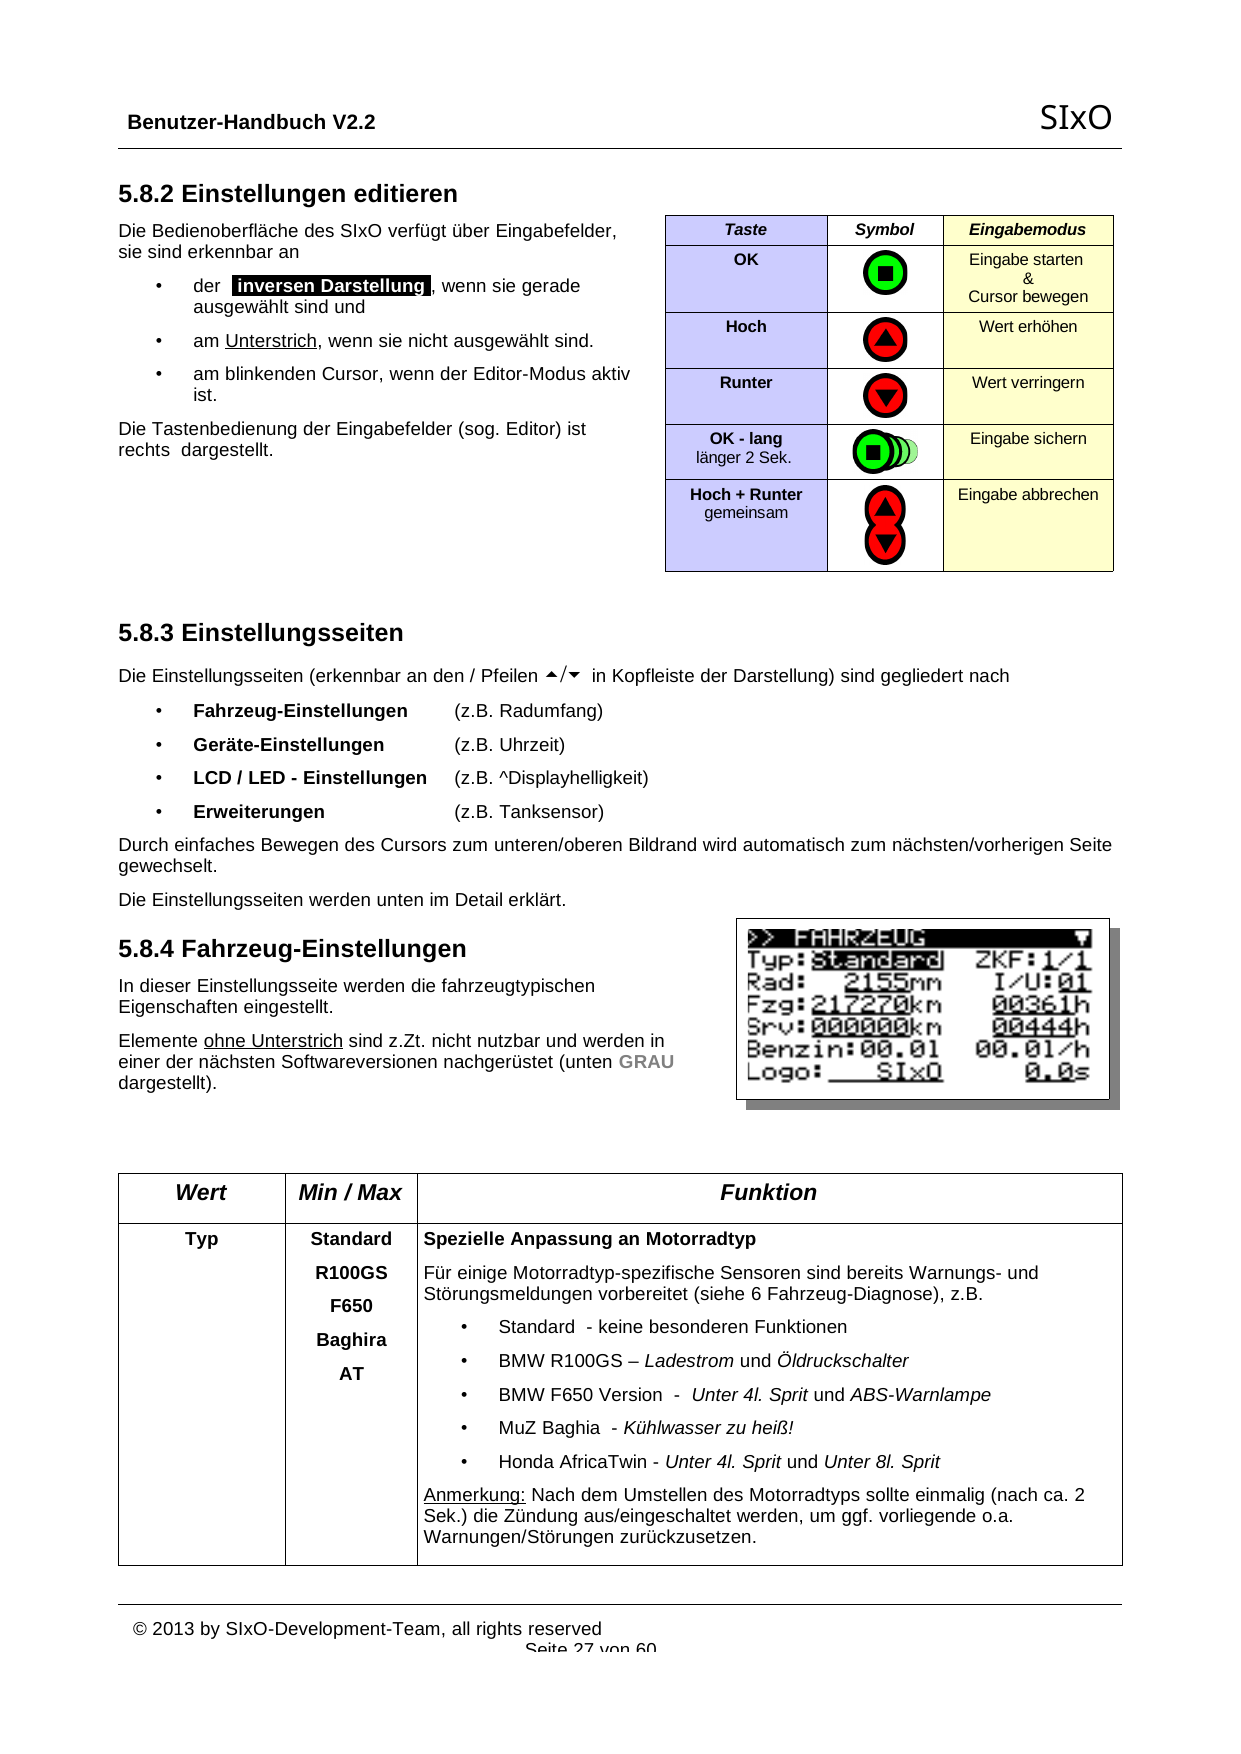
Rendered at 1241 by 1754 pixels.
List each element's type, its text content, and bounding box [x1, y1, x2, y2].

table_cell Wert erhöhen [944, 313, 1113, 368]
table_cell Wert verringern [944, 369, 1113, 424]
list Fahrzeug-Einstellungen (z.B. Radumfang) [156, 700, 1122, 721]
list Geräte-Einstellungen (z.B. Uhrzeit) [156, 734, 1122, 755]
picture [863, 373, 908, 418]
picture [852, 429, 918, 474]
table_header Symbol [828, 216, 943, 245]
text In dieser Einstellungsseite werden die fahrzeugtypischen Eigenschaften eingestellt. [118, 976, 736, 1018]
picture [747, 929, 1098, 1088]
list Erweiterungen (z.B. Tanksensor) [156, 801, 1122, 822]
list am blinkenden Cursor, wenn der Editor-Modus aktiv ist. [156, 363, 637, 406]
text Die Bedienoberfläche des SIxO verfügt über Eingabefelder, sie sind erkennbar an [118, 215, 1114, 596]
picture [863, 317, 908, 362]
table_cell [828, 425, 943, 479]
table_header Wert [119, 1174, 285, 1223]
table_cell OK [666, 246, 827, 312]
text Die Einstellungsseiten (erkennbar an den / Pfeilen / in Kopfleiste der Darstellung) sind gegliedert nach [118, 660, 1122, 688]
table_cell Typ [119, 1224, 285, 1565]
table_header Funktion [418, 1174, 1122, 1223]
table_cell Runter [666, 369, 827, 424]
table_cell Eingabe sichern [944, 425, 1113, 479]
table_cell Eingabe abbrechen [944, 480, 1113, 571]
list der inversen Darstellung , wenn sie gerade ausgewählt sind und [156, 275, 637, 317]
text Durch einfaches Bewegen des Cursors zum unteren/oberen Bildrand wird automatisch zum nächsten/vorherigen Seite gewechselt. [118, 834, 1122, 877]
table_cell [828, 480, 943, 571]
table_cell [828, 246, 943, 312]
table_header Eingabemodus [944, 216, 1113, 245]
table_cell Hoch + Runter gemeinsam [666, 480, 827, 571]
subtitle Einstellungsseiten [118, 619, 1122, 647]
text Elemente ohne Unterstrich sind z.Zt. nicht nutzbar und werden in einer der nächsten Softwareversionen nachgerüstet (unten GRAU dargestellt). [118, 1030, 736, 1093]
table_cell Standard R100GS F650 Baghira AT [286, 1224, 417, 1565]
text Die Einstellungsseiten werden unten im Detail erklärt. [118, 889, 1122, 910]
subtitle Fahrzeug-Einstellungen [118, 935, 736, 963]
table_cell Eingabe starten & Cursor bewegen [944, 246, 1113, 312]
text Die Tastenbedienung der Eingabefelder (sog. Editor) ist rechts dargestellt. [118, 418, 637, 460]
subtitle Einstellungen editieren [118, 180, 1122, 208]
picture [864, 485, 906, 565]
table_header Min / Max [286, 1174, 417, 1223]
table_cell Spezielle Anpassung an Motorradtyp Für einige Motorradtyp-spezifische Sensoren sind bereits Warnungs- und Störungsmeldungen vorbereitet (siehe 6 Fahrzeug-Diagnose), z.B. Standard - keine besonderen Funktionen BMW R100GS – Ladestrom und Öldruckschalter BMW F650 Version - Unter 4l. Sprit und ABS-Warnlampe MuZ Baghia - Kühlwasser zu heiß! Honda AfricaTwin - Unter 4l. Sprit und Unter 8l. Sprit Anmerkung: Nach dem Umstellen des Motorradtyps sollte einmalig (nach ca. 2 Sek.) die Zündung aus/eingeschaltet werden, um ggf. vorliegende o.a. Warnungen/Störungen zurückzusetzen. [418, 1224, 1122, 1565]
table_cell [828, 369, 943, 424]
table_cell Hoch [666, 313, 827, 368]
list LCD / LED - Einstellungen (z.B. ^Displayhelligkeit) [156, 767, 1122, 788]
table_header Taste [666, 216, 827, 245]
table_cell [828, 313, 943, 368]
table_cell OK - lang länger 2 Sek. [666, 425, 827, 479]
picture [863, 250, 908, 295]
list am Unterstrich, wenn sie nicht ausgewählt sind. [156, 330, 637, 351]
